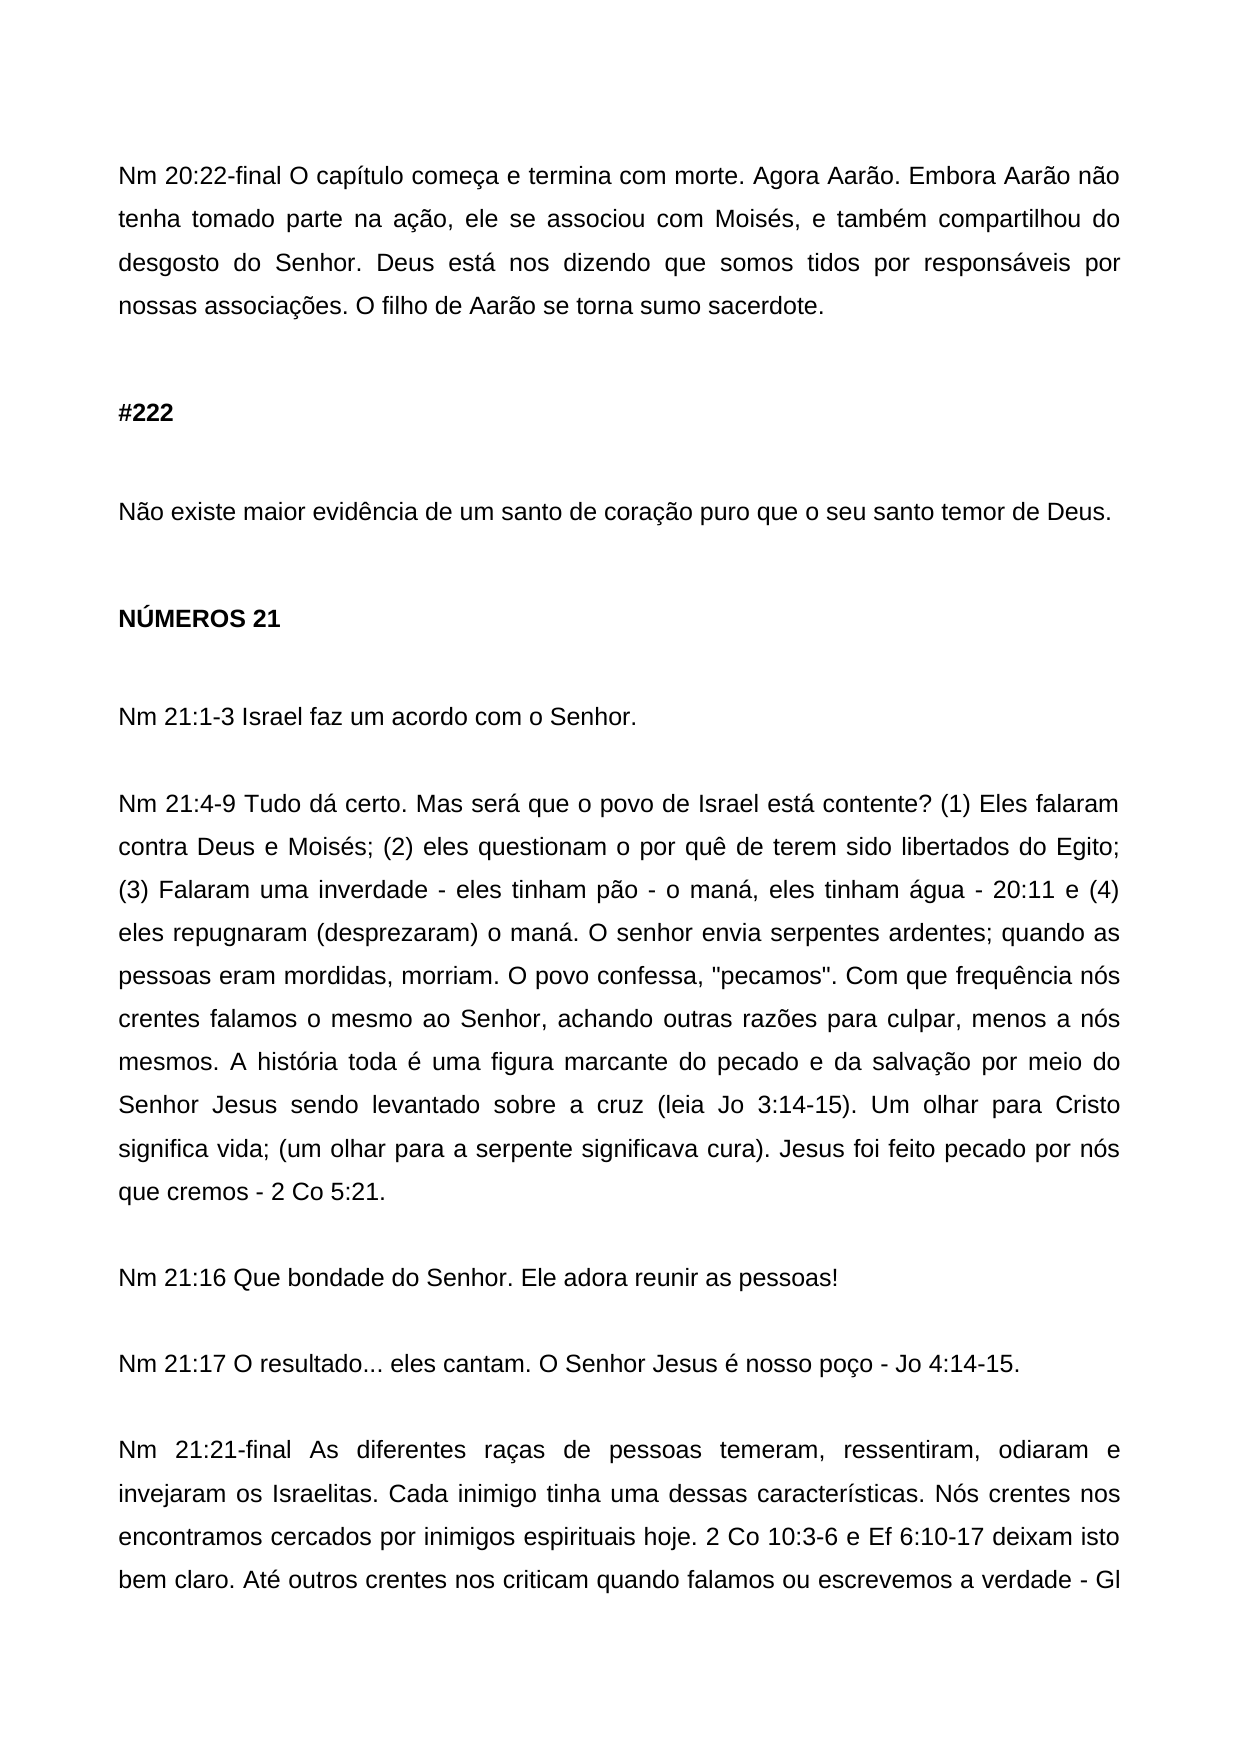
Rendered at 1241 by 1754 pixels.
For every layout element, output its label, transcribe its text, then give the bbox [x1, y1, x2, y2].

subtitle #222 [118, 398, 1122, 426]
text Nm 21:17 O resultado... eles cantam. O Senhor Jesus é nosso poço - Jo 4:14-15. [118, 1349, 1122, 1378]
subtitle NÚMEROS 21 [118, 603, 1122, 632]
text Nm 21:4-9 Tudo dá certo. Mas será que o povo de Israel está contente? (1) Eles falaram contra Deus e Moisés; (2) eles questionam o por quê de terem sido libertados do Egito; (3) Falaram uma inverdade - eles tinham pão - o maná, eles tinham água - 20:11 e (4) eles repugnaram (desprezaram) o maná. O senhor envia serpentes ardentes; quando as pessoas eram mordidas, morriam. O povo confessa, "pecamos". Com que frequência nós crentes falamos o mesmo ao Senhor, achando outras razões para culpar, menos a nós mesmos. A história toda é uma figura marcante do pecado e da salvação por meio do Senhor Jesus sendo levantado sobre a cruz (leia Jo 3:14-15). Um olhar para Cristo significa vida; (um olhar para a serpente significava cura). Jesus foi feito pecado por nós que cremos - 2 Co 5:21. [118, 788, 1122, 1205]
text Nm 21:1-3 Israel faz um acordo com o Senhor. [118, 702, 1122, 731]
text Não existe maior evidência de um santo de coração puro que o seu santo temor de Deus. [118, 496, 1122, 525]
text Nm 21:21-final As diferentes raças de pessoas temeram, ressentiram, odiaram e invejaram os Israelitas. Cada inimigo tinha uma dessas características. Nós crentes nos encontramos cercados por inimigos espirituais hoje. 2 Co 10:3-6 e Ef 6:10-17 deixam isto bem claro. Até outros crentes nos criticam quando falamos ou escrevemos a verdade - Gl [118, 1435, 1122, 1593]
text Nm 21:16 Que bondade do Senhor. Ele adora reunir as pessoas! [118, 1263, 1122, 1292]
text Nm 20:22-final O capítulo começa e termina com morte. Agora Aarão. Embora Aarão não tenha tomado parte na ação, ele se associou com Moisés, e também compartilhou do desgosto do Senhor. Deus está nos dizendo que somos tidos por responsáveis por nossas associações. O filho de Aarão se torna sumo sacerdote. [118, 161, 1122, 319]
